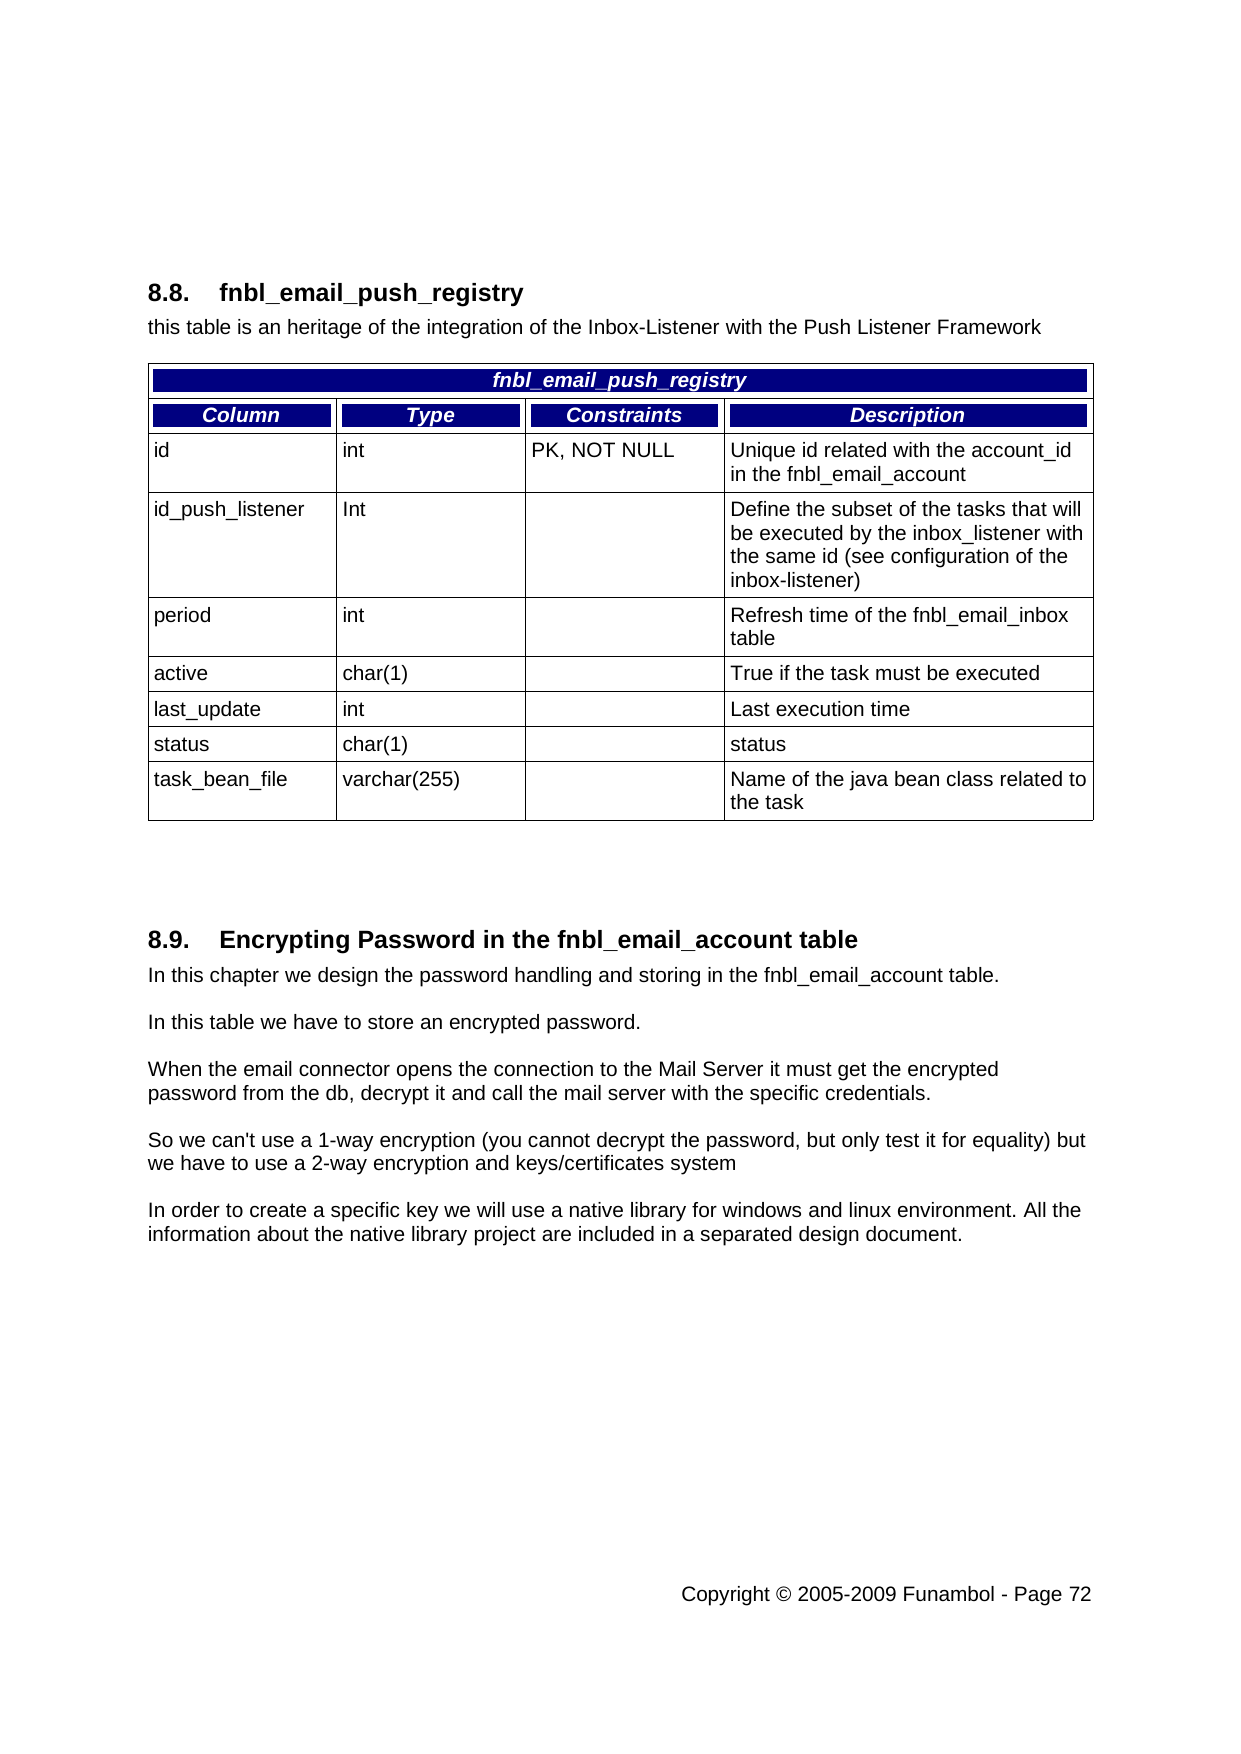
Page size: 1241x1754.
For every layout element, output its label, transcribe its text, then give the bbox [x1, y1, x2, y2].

table_header fnbl_email_push_registry [149, 364, 1093, 398]
table_cell [526, 692, 724, 726]
table_cell PK, NOT NULL [526, 434, 724, 492]
table_cell active [149, 657, 336, 691]
table_cell task_bean_file [149, 762, 336, 820]
table_cell Int [337, 493, 525, 597]
table_cell status [149, 727, 336, 761]
text In this table we have to store an encrypted password. [148, 1010, 1093, 1034]
table_cell Define the subset of the tasks that will be executed by the inbox_listener with the same id (see configuration of the inbox-listener) [725, 493, 1093, 597]
table_cell char(1) [337, 657, 525, 691]
table_cell int [337, 598, 525, 656]
table_cell Refresh time of the fnbl_email_inbox table [725, 598, 1093, 656]
table_cell [526, 598, 724, 656]
table_cell Name of the java bean class related to the task [725, 762, 1093, 820]
table_cell id_push_listener [149, 493, 336, 597]
table_cell varchar(255) [337, 762, 525, 820]
table_cell [526, 762, 724, 820]
table_cell status [725, 727, 1093, 761]
subtitle fnbl_email_push_registry [148, 279, 1093, 307]
table_cell [526, 657, 724, 691]
table_cell int [337, 434, 525, 492]
table_cell Last execution time [725, 692, 1093, 726]
table_cell True if the task must be executed [725, 657, 1093, 691]
table_cell Description [725, 399, 1093, 433]
text So we can't use a 1-way encryption (you cannot decrypt the password, but only test it for equality) but we have to use a 2-way encryption and keys/certificates system [148, 1128, 1093, 1175]
table_cell char(1) [337, 727, 525, 761]
text In this chapter we design the password handling and storing in the fnbl_email_account table. [148, 963, 1093, 987]
text In order to create a specific key we will use a native library for windows and linux environment. All the information about the native library project are included in a separated design document. [148, 1199, 1093, 1246]
table_cell Constraints [526, 399, 724, 433]
text this table is an heritage of the integration of the Inbox-Listener with the Push Listener Framework [148, 316, 1093, 339]
table_cell id [149, 434, 336, 492]
table_cell int [337, 692, 525, 726]
table_cell [526, 727, 724, 761]
table_cell Type [337, 399, 525, 433]
table_cell last_update [149, 692, 336, 726]
table_cell Column [149, 399, 336, 433]
text When the email connector opens the connection to the Mail Server it must get the encrypted password from the db, decrypt it and call the mail server with the specific credentials. [148, 1057, 1093, 1104]
table_cell period [149, 598, 336, 656]
subtitle Encrypting Password in the fnbl_email_account table [148, 926, 1093, 954]
table_cell Unique id related with the account_id in the fnbl_email_account [725, 434, 1093, 492]
table_cell [526, 493, 724, 597]
